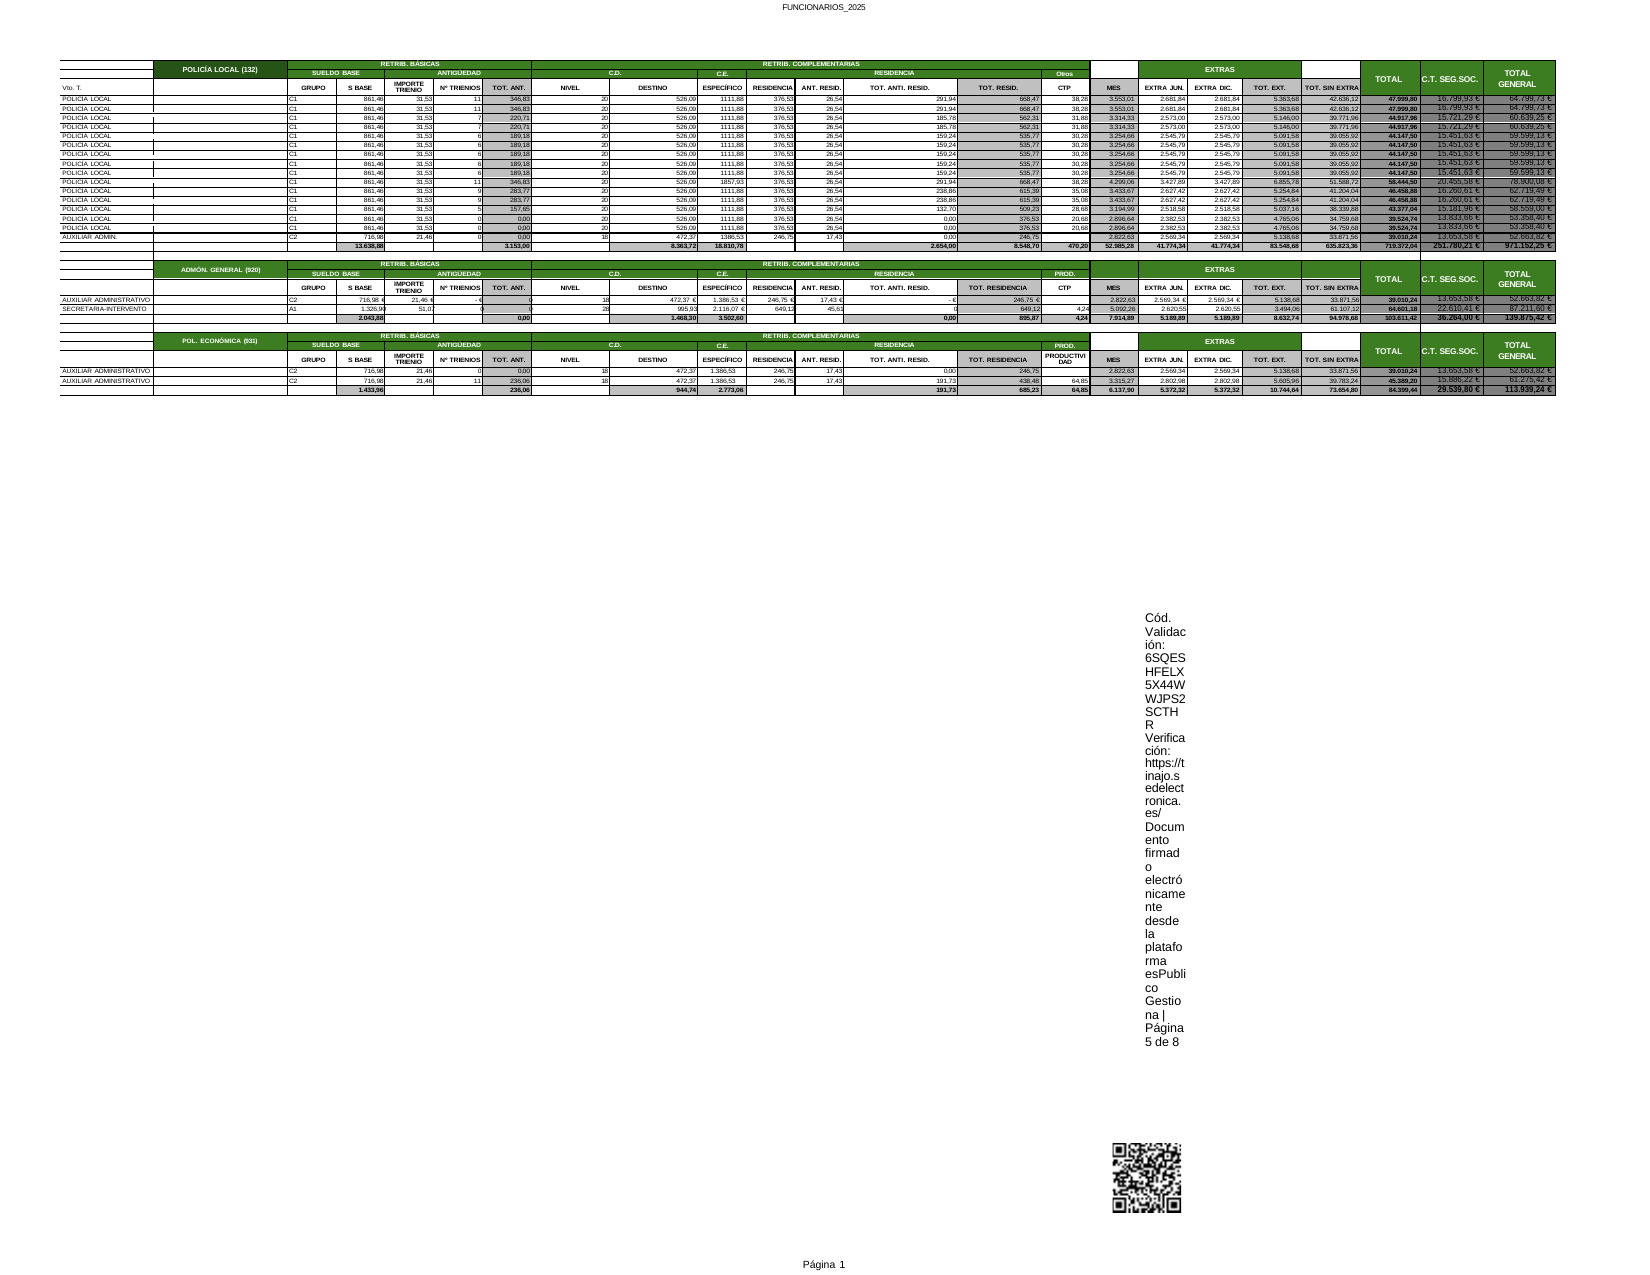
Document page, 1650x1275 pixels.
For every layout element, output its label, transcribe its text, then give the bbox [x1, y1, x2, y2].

table_cell 15.451,63 € [1421, 151, 1483, 159]
table_cell 159,24 [844, 133, 957, 141]
table_cell 5.189,89 [1188, 315, 1242, 323]
table_cell AUXILIAR ADMINISTRATIVO [60, 368, 153, 376]
table_cell 31,53 [385, 224, 433, 232]
table_cell 470,20 [1042, 243, 1089, 251]
table_cell 18 [532, 377, 609, 385]
table_cell 26,54 [796, 124, 843, 132]
table_cell 20.455,58 € [1421, 179, 1483, 187]
table_cell [434, 243, 482, 251]
table_cell EXTRAS [1139, 333, 1301, 350]
table_cell 2.620,55 [1139, 305, 1187, 313]
table_cell 861,46 [337, 105, 384, 113]
table_cell 376,53 [958, 215, 1041, 223]
table_cell 2.681,84 [1188, 105, 1242, 113]
table_cell RETRIB. BÁSICAS [288, 333, 531, 341]
table_cell 526,09 [610, 169, 697, 177]
table_cell 47.999,80 [1361, 96, 1420, 104]
table_cell EXTRA JUN. [1139, 79, 1187, 95]
table_cell 346,83 [483, 105, 531, 113]
table_cell [60, 280, 153, 295]
table_cell 7 [434, 124, 482, 132]
table_cell 30,28 [1042, 169, 1089, 177]
table_cell RESIDENCIA [747, 70, 1041, 78]
table_cell 38.339,88 [1302, 206, 1360, 214]
table_cell C.E. [698, 342, 746, 350]
table_cell 20 [532, 169, 609, 177]
table_cell 971.152,25 € [1484, 243, 1555, 251]
table_cell [154, 324, 1420, 332]
table_cell 376,53 [747, 114, 794, 122]
table_cell 220,71 [483, 114, 531, 122]
table_cell TOT. EXT. [1243, 280, 1301, 295]
table_cell 526,09 [610, 206, 697, 214]
table_cell 246,75 [958, 234, 1041, 242]
table_cell TOT. ANTI. RESID. [844, 351, 957, 367]
table_cell 944,74 [610, 386, 697, 395]
table_cell 84.399,44 [1361, 386, 1420, 395]
table_cell 2.896,64 [1091, 215, 1138, 223]
table_cell 861,46 [337, 96, 384, 104]
table_cell [1302, 261, 1360, 278]
table_cell 5.372,32 [1139, 386, 1187, 395]
table_cell [154, 105, 287, 113]
table_cell 2.573,00 [1139, 114, 1187, 122]
table_cell RETRIB. COMPLEMENTARIAS [532, 333, 1089, 341]
table_cell 64.799,73 € [1484, 105, 1555, 113]
table_cell 31,53 [385, 169, 433, 177]
table_cell SUELDO BASE [288, 70, 384, 78]
table_cell 2.545,79 [1188, 142, 1242, 150]
table_cell 189,18 [483, 151, 531, 159]
table_cell 16.260,61 € [1421, 197, 1483, 205]
table_cell 1111,88 [698, 160, 746, 168]
table_cell 6 [434, 160, 482, 168]
table_cell 535,77 [958, 151, 1041, 159]
table_cell TOT. ANTI. RESID. [844, 79, 957, 95]
table_cell C2 [288, 368, 336, 376]
table_cell [1042, 234, 1089, 242]
table_cell 438,48 [958, 377, 1041, 385]
table_cell 5.146,00 [1243, 124, 1301, 132]
table_cell DESTINO [610, 79, 697, 95]
table_cell 0,00 [844, 315, 957, 323]
table_cell 716,98 [337, 234, 384, 242]
table_cell 3.427,89 [1139, 179, 1187, 187]
table_header TOTAL [1361, 61, 1420, 95]
table_cell 22.610,41 € [1421, 305, 1483, 313]
table_cell 87.211,60 € [1484, 305, 1555, 313]
table_cell 15.721,29 € [1421, 124, 1483, 132]
table_cell 20,68 [1042, 215, 1089, 223]
table_cell 2.654,00 [844, 243, 957, 251]
table_cell 861,46 [337, 206, 384, 214]
table_cell 3.433,67 [1091, 197, 1138, 205]
table_cell 2.573,00 [1188, 124, 1242, 132]
table_cell 283,77 [483, 188, 531, 196]
table_header EXTRAS [1139, 61, 1301, 78]
table_cell 535,77 [958, 160, 1041, 168]
table_cell 535,77 [958, 142, 1041, 150]
table_cell 58.559,00 € [1484, 206, 1555, 214]
table_cell 39.055,92 [1302, 169, 1360, 177]
table_cell TOT. ANT. [483, 351, 531, 367]
table_cell 238,86 [844, 188, 957, 196]
table_cell [154, 188, 287, 196]
table_cell C1 [288, 133, 336, 141]
table_cell AUXILIAR ADMINISTRATIVO [60, 296, 153, 304]
table_cell 20 [532, 197, 609, 205]
table_cell 526,09 [610, 124, 697, 132]
table_cell C1 [288, 188, 336, 196]
table_cell 38,28 [1042, 96, 1089, 104]
table_cell 526,09 [610, 96, 697, 104]
table_cell 3.433,67 [1091, 188, 1138, 196]
table_cell 5.138,68 [1243, 234, 1301, 242]
table_cell 376,53 [747, 151, 794, 159]
table_cell EXTRA JUN. [1139, 280, 1187, 295]
table_cell 26,54 [796, 142, 843, 150]
table_cell 44.917,96 [1361, 124, 1420, 132]
table_cell 0 [483, 296, 531, 304]
table_cell 94.978,68 [1302, 315, 1360, 323]
table_cell 509,23 [958, 206, 1041, 214]
table_cell 39.055,92 [1302, 133, 1360, 141]
table_cell 526,09 [610, 142, 697, 150]
table_cell 1386,53 [698, 234, 746, 242]
table_cell 346,83 [483, 179, 531, 187]
table_cell 7.914,89 [1091, 315, 1138, 323]
table_cell [154, 133, 287, 141]
table_cell [532, 315, 609, 323]
table_cell 26,54 [796, 169, 843, 177]
table_cell S BASE [337, 351, 384, 367]
table_cell POLICÍA LOCAL [60, 197, 153, 205]
table_cell [1091, 261, 1138, 278]
table_cell 64,85 [1042, 377, 1089, 385]
table_cell ESPECÍFICO [698, 351, 746, 367]
table_cell C1 [288, 105, 336, 113]
table_cell Nº TRIENIOS [434, 79, 482, 95]
table_cell [1042, 296, 1089, 304]
table_cell - € [434, 296, 482, 304]
table_cell 42.636,12 [1302, 105, 1360, 113]
table_cell C.D. [532, 270, 697, 278]
table_cell 159,24 [844, 151, 957, 159]
table_cell 39.055,92 [1302, 142, 1360, 150]
table_cell AUXILIAR ADMINISTRATIVO [60, 377, 153, 385]
table_cell 0,00 [844, 234, 957, 242]
table_cell 39.771,96 [1302, 124, 1360, 132]
table_cell [532, 243, 609, 251]
table_cell [154, 305, 287, 313]
table_cell 2.382,53 [1139, 215, 1187, 223]
table_cell [60, 342, 153, 350]
table_cell 185,78 [844, 124, 957, 132]
table_cell 376,53 [747, 169, 794, 177]
table_cell 33.871,56 [1302, 368, 1360, 376]
table_cell 8.632,74 [1243, 315, 1301, 323]
table_cell 31,53 [385, 188, 433, 196]
table_cell 2.822,63 [1091, 296, 1138, 304]
table_cell 0 [434, 215, 482, 223]
table_cell 861,46 [337, 179, 384, 187]
table_cell C.E. [698, 70, 746, 78]
table_cell 2.627,42 [1139, 188, 1187, 196]
table_cell 41.204,04 [1302, 188, 1360, 196]
table_cell 9 [434, 197, 482, 205]
table_cell 668,47 [958, 179, 1041, 187]
table_cell 5.254,84 [1243, 188, 1301, 196]
table_cell TOT. SIN EXTRA [1302, 79, 1360, 95]
table_cell 185,78 [844, 114, 957, 122]
table_cell IMPORTE TRIENIO [385, 280, 433, 295]
table_cell 31,53 [385, 96, 433, 104]
table_cell POLICÍA LOCAL [60, 169, 153, 177]
table_cell RESIDENCIA [747, 280, 794, 295]
table_cell DESTINO [610, 351, 697, 367]
table_cell 39.055,92 [1302, 160, 1360, 168]
table_cell 3.254,66 [1091, 169, 1138, 177]
table_cell 861,46 [337, 169, 384, 177]
table_cell 526,09 [610, 224, 697, 232]
table_cell Vto. T. [60, 79, 153, 95]
table_cell RETRIB. BÁSICAS [288, 261, 531, 269]
table_cell PRODUCTIVI DAD [1042, 351, 1089, 367]
table_cell 0 [434, 224, 482, 232]
table_cell 51.588,72 [1302, 179, 1360, 187]
table_cell 246,75 [747, 377, 794, 385]
table_cell 4.765,06 [1243, 224, 1301, 232]
table_header POLICÍA LOCAL (132) [154, 61, 287, 78]
table_cell RETRIB. COMPLEMENTARIAS [532, 261, 1089, 269]
table_cell 8.548,70 [958, 243, 1041, 251]
table_cell 6 [434, 142, 482, 150]
table_cell [288, 243, 336, 251]
table_cell 5.189,89 [1139, 315, 1187, 323]
table_cell [154, 160, 287, 168]
table_cell 895,87 [958, 315, 1041, 323]
table_cell POLICÍA LOCAL [60, 215, 153, 223]
table_cell 41.204,04 [1302, 197, 1360, 205]
table_cell TOT. RESIDENCIA [958, 351, 1041, 367]
table_cell 31,53 [385, 114, 433, 122]
table_cell 15.886,22 € [1421, 377, 1483, 385]
table_cell 62.719,49 € [1484, 188, 1555, 196]
table_cell 53.358,40 € [1484, 224, 1555, 232]
table_cell 20 [532, 215, 609, 223]
table_cell 59.599,13 € [1484, 133, 1555, 141]
table_cell 46.458,88 [1361, 197, 1420, 205]
table_cell 562,31 [958, 114, 1041, 122]
table_cell POLICÍA LOCAL [60, 160, 153, 168]
table_cell 16.799,93 € [1421, 96, 1483, 104]
table_cell 59.599,13 € [1484, 160, 1555, 168]
table_cell C.T. SEG.SOC. [1421, 333, 1483, 367]
table_cell 861,46 [337, 114, 384, 122]
table_cell EXTRA DIC. [1188, 280, 1242, 295]
table_cell 103.611,42 [1361, 315, 1420, 323]
table_cell 615,39 [958, 197, 1041, 205]
table_cell [154, 179, 287, 187]
table_cell MES [1091, 280, 1138, 295]
table_cell 2.545,79 [1139, 151, 1187, 159]
table_cell 526,09 [610, 114, 697, 122]
table_cell 6 [434, 151, 482, 159]
table_cell 2.545,79 [1188, 160, 1242, 168]
table_cell 3.254,66 [1091, 133, 1138, 141]
table_cell PROD. [1042, 270, 1089, 278]
table_cell IMPORTE TRIENIO [385, 79, 433, 95]
table_cell 20 [532, 105, 609, 113]
table_cell 18.810,78 [698, 243, 746, 251]
table_cell [796, 243, 843, 251]
table_cell 2.116,07 € [698, 305, 746, 313]
table_cell [385, 315, 433, 323]
table_cell 44.147,50 [1361, 169, 1420, 177]
table_cell 20 [532, 179, 609, 187]
table_cell 157,65 [483, 206, 531, 214]
table_cell 0,00 [483, 234, 531, 242]
table_cell 2.681,84 [1188, 96, 1242, 104]
table_cell 46.458,88 [1361, 188, 1420, 196]
table_cell 1111,88 [698, 105, 746, 113]
table_cell ANT. RESID. [796, 351, 843, 367]
table_cell 26,54 [796, 224, 843, 232]
table_cell 3.314,33 [1091, 124, 1138, 132]
table_cell 18 [532, 234, 609, 242]
table_cell EXTRAS [1139, 261, 1301, 278]
table_cell 668,47 [958, 105, 1041, 113]
table_cell ANTIGÜEDAD [385, 70, 531, 78]
table_cell 5.091,58 [1243, 160, 1301, 168]
table_cell 159,24 [844, 142, 957, 150]
table_cell TOT. ANT. [483, 280, 531, 295]
table_cell 3.315,27 [1091, 377, 1138, 385]
table_cell TOT. EXT. [1243, 79, 1301, 95]
table_cell [154, 280, 287, 295]
table_cell 716,98 [337, 377, 384, 385]
table_cell 17,43 [796, 234, 843, 242]
table_cell 376,53 [747, 215, 794, 223]
table_cell 5.091,58 [1243, 142, 1301, 150]
table_cell 18 [532, 296, 609, 304]
table_cell 2.822,63 [1091, 368, 1138, 376]
table_cell 535,77 [958, 169, 1041, 177]
table_cell 31,53 [385, 142, 433, 150]
table_cell RESIDENCIA [747, 79, 794, 95]
table_cell 20 [532, 206, 609, 214]
table_cell 15.721,29 € [1421, 114, 1483, 122]
table_header [60, 61, 153, 69]
table_cell 5.138,68 [1243, 368, 1301, 376]
table_cell 52.663,82 € [1484, 368, 1555, 376]
table_cell 61.275,42 € [1484, 377, 1555, 385]
table_cell 2.569,34 € [1139, 296, 1187, 304]
table_cell 43.377,04 [1361, 206, 1420, 214]
table_cell 61.107,12 [1302, 305, 1360, 313]
table_cell 472,37 [610, 368, 697, 376]
table_cell 5.605,96 [1243, 377, 1301, 385]
table_cell 44.147,50 [1361, 151, 1420, 159]
table_cell 376,53 [747, 105, 794, 113]
table_cell 42.636,12 [1302, 96, 1360, 104]
table_cell EXTRA DIC. [1188, 79, 1242, 95]
table_cell GRUPO [288, 79, 336, 95]
table_cell 20 [532, 124, 609, 132]
table_cell ANT. RESID. [796, 79, 843, 95]
table_cell 33.871,56 [1302, 234, 1360, 242]
table_cell SECRETARIA-INTERVENTO [60, 305, 153, 313]
table_cell TOT. SIN EXTRA [1302, 280, 1360, 295]
table_header [1091, 61, 1138, 78]
table_cell C1 [288, 124, 336, 132]
table_cell [154, 142, 287, 150]
table_cell [1091, 333, 1138, 350]
table_header TOTAL GENERAL [1484, 61, 1555, 95]
table_cell 1.386,53 [698, 377, 746, 385]
table_cell [60, 270, 153, 278]
table_cell 1111,88 [698, 114, 746, 122]
table_cell [1042, 368, 1089, 376]
table_cell 2.620,55 [1188, 305, 1242, 313]
table_cell 376,53 [747, 179, 794, 187]
table_cell 861,46 [337, 197, 384, 205]
table_cell 635.823,36 [1302, 243, 1360, 251]
table_cell 376,53 [747, 142, 794, 150]
table_cell 716,98 € [337, 296, 384, 304]
table_cell C.T. SEG.SOC. [1421, 261, 1483, 295]
table_cell 8.363,72 [610, 243, 697, 251]
table_cell [385, 386, 433, 395]
table_cell [154, 296, 287, 304]
table_cell POLICÍA LOCAL [60, 151, 153, 159]
table_cell 291,94 [844, 105, 957, 113]
table_cell 236,06 [483, 377, 531, 385]
table_cell [434, 386, 482, 395]
table_cell 472,37 [610, 377, 697, 385]
table_cell 35,08 [1042, 188, 1089, 196]
table_cell 246,75 [747, 234, 794, 242]
table_cell SUELDO BASE [288, 270, 384, 278]
table_cell 21,46 [385, 377, 433, 385]
table_cell 1111,88 [698, 224, 746, 232]
table_cell 26,54 [796, 151, 843, 159]
table_cell 861,46 [337, 151, 384, 159]
table_cell 20 [532, 96, 609, 104]
table_cell 5.254,84 [1243, 197, 1301, 205]
table_cell [60, 261, 153, 269]
table_cell C1 [288, 224, 336, 232]
table_cell 0 [844, 305, 957, 313]
table_cell A1 [288, 305, 336, 313]
table_cell 2.518,58 [1139, 206, 1187, 214]
table_cell 3.153,00 [483, 243, 531, 251]
table_cell C1 [288, 169, 336, 177]
table_cell 526,09 [610, 160, 697, 168]
table_cell ANTIGÜEDAD [385, 342, 531, 350]
table_cell 472,37 € [610, 296, 697, 304]
table_cell 39.010,24 [1361, 296, 1420, 304]
table_cell 20 [532, 151, 609, 159]
table_cell [60, 243, 153, 251]
table_cell 2.545,79 [1139, 160, 1187, 168]
table_cell 2.382,53 [1139, 224, 1187, 232]
table_cell TOT. RESIDENCIA [958, 280, 1041, 295]
table_cell 2.802,98 [1139, 377, 1187, 385]
table_cell POLICÍA LOCAL [60, 206, 153, 214]
table_cell 668,47 [958, 96, 1041, 104]
table_cell 649,12 [958, 305, 1041, 313]
table_cell 17,43 € [796, 296, 843, 304]
table_cell 64,85 [1042, 386, 1089, 395]
text Cód. Validación: 6SQESHFELX5X44WWJPS2SCTHR [1145, 612, 1186, 733]
table_cell 1111,88 [698, 188, 746, 196]
table_cell 5.138,68 [1243, 296, 1301, 304]
table_cell 59.599,13 € [1484, 169, 1555, 177]
table_cell AUXILIAR ADMIN. [60, 234, 153, 242]
table_cell 3.194,99 [1091, 206, 1138, 214]
table_cell POLICÍA LOCAL [60, 142, 153, 150]
table_cell 2.382,53 [1188, 224, 1242, 232]
table_cell 236,06 [483, 386, 531, 395]
table_cell 11 [434, 105, 482, 113]
table_cell 38,28 [1042, 105, 1089, 113]
table_cell 189,18 [483, 169, 531, 177]
table_cell 2.573,00 [1188, 114, 1242, 122]
table_cell 3.254,66 [1091, 142, 1138, 150]
table_cell 1.386,53 € [698, 296, 746, 304]
table_cell 31,53 [385, 105, 433, 113]
table_cell 376,53 [958, 224, 1041, 232]
table_cell 246,75 € [958, 296, 1041, 304]
table_cell 26,54 [796, 197, 843, 205]
table_cell 1111,88 [698, 133, 746, 141]
table_cell 3.553,01 [1091, 105, 1138, 113]
table_cell [60, 324, 153, 332]
table_cell 13.653,58 € [1421, 234, 1483, 242]
table_cell 20 [532, 133, 609, 141]
table_cell 31,53 [385, 197, 433, 205]
table_cell C1 [288, 151, 336, 159]
table_cell 5 [434, 206, 482, 214]
table_cell TOT. ANTI. RESID. [844, 280, 957, 295]
table_cell 526,09 [610, 179, 697, 187]
table_cell 2.545,79 [1139, 142, 1187, 150]
table_cell 861,46 [337, 215, 384, 223]
table_cell 132,70 [844, 206, 957, 214]
table_cell C2 [288, 377, 336, 385]
table_cell 719.372,04 [1361, 243, 1420, 251]
table_cell 526,09 [610, 197, 697, 205]
table_cell TOT. RESID. [958, 79, 1041, 95]
table_cell 562,31 [958, 124, 1041, 132]
table_cell 2.627,42 [1188, 197, 1242, 205]
table_cell 1.433,96 [337, 386, 384, 395]
table_cell 36.264,00 € [1421, 315, 1483, 323]
table_cell 21,46 € [385, 296, 433, 304]
table_cell 30,28 [1042, 142, 1089, 150]
table_cell [154, 252, 1420, 260]
table_cell 159,24 [844, 169, 957, 177]
table_cell 0,00 [844, 368, 957, 376]
table_cell 2.518,58 [1188, 206, 1242, 214]
table_cell 3.553,01 [1091, 96, 1138, 104]
text [1143, 610, 1186, 1133]
table_cell 139.875,42 € [1484, 315, 1555, 323]
table_cell [796, 386, 843, 395]
table_cell [747, 386, 794, 395]
table_cell 13.833,66 € [1421, 215, 1483, 223]
table_cell 995,93 [610, 305, 697, 313]
table_cell [154, 96, 287, 104]
table_cell 1111,88 [698, 124, 746, 132]
table_cell NIVEL [532, 351, 609, 367]
table_cell 5.146,00 [1243, 114, 1301, 122]
table_cell 4.765,06 [1243, 215, 1301, 223]
table_cell RESIDENCIA [747, 342, 1041, 350]
table_cell 15.451,63 € [1421, 160, 1483, 168]
table_cell - € [844, 296, 957, 304]
table_cell 15.451,63 € [1421, 169, 1483, 177]
table_cell 5.363,68 [1243, 105, 1301, 113]
table_cell 376,53 [747, 133, 794, 141]
table_cell [796, 315, 843, 323]
table_cell RESIDENCIA [747, 351, 794, 367]
table_cell IMPORTE TRIENIO [385, 351, 433, 367]
table_cell 17,43 [796, 377, 843, 385]
table_cell 376,53 [747, 96, 794, 104]
table_cell 0,00 [844, 224, 957, 232]
table_cell 4.299,06 [1091, 179, 1138, 187]
table_cell C.D. [532, 342, 697, 350]
table_cell POLICÍA LOCAL [60, 124, 153, 132]
table_cell MES [1091, 79, 1138, 95]
table_cell [154, 215, 287, 223]
table_cell 0 [483, 305, 531, 313]
table_cell 20 [532, 160, 609, 168]
text FUNCIONARIOS_2025 [698, 2, 949, 12]
table_cell [154, 315, 287, 323]
table_cell 1.326,90 [337, 305, 384, 313]
table_cell 15.181,96 € [1421, 206, 1483, 214]
table_cell POLICÍA LOCAL [60, 179, 153, 187]
table_cell 246,75 € [747, 296, 794, 304]
table_cell 191,73 [844, 386, 957, 395]
table_cell 58.444,50 [1361, 179, 1420, 187]
table_cell 526,09 [610, 151, 697, 159]
table_cell CTP [1042, 280, 1089, 295]
table_cell 2.545,79 [1139, 133, 1187, 141]
table_cell [154, 351, 287, 367]
table_cell 35,08 [1042, 197, 1089, 205]
table_cell ANTIGÜEDAD [385, 270, 531, 278]
table_cell 73.654,80 [1302, 386, 1360, 395]
table_cell MES [1091, 351, 1138, 367]
table_cell 30,28 [1042, 151, 1089, 159]
table_cell C1 [288, 197, 336, 205]
table_cell 20 [532, 142, 609, 150]
table_cell 52.663,82 € [1484, 296, 1555, 304]
table_cell 11 [434, 96, 482, 104]
table_cell 59.599,13 € [1484, 151, 1555, 159]
table_cell ADMÓN. GENERAL (920) [154, 261, 287, 278]
table_cell 0,00 [483, 215, 531, 223]
table_cell 41.774,34 [1188, 243, 1242, 251]
table_cell [747, 315, 794, 323]
table_cell 39.055,92 [1302, 151, 1360, 159]
table_cell [154, 151, 287, 159]
table_cell 26,54 [796, 206, 843, 214]
table_cell [1421, 324, 1556, 332]
table_cell [154, 243, 287, 251]
table_cell Otros [1042, 70, 1089, 78]
table_cell 44.147,50 [1361, 142, 1420, 150]
table_cell 526,09 [610, 188, 697, 196]
table_cell 0,00 [483, 315, 531, 323]
table_cell 26,54 [796, 179, 843, 187]
table_cell [154, 79, 287, 95]
table_cell 238,86 [844, 197, 957, 205]
table_cell 2.681,84 [1139, 105, 1187, 113]
table_cell [154, 386, 287, 395]
table_cell ESPECÍFICO [698, 79, 746, 95]
table_cell 376,53 [747, 224, 794, 232]
table_cell 5.092,26 [1091, 305, 1138, 313]
table_cell 64.799,73 € [1484, 96, 1555, 104]
table_cell 189,18 [483, 142, 531, 150]
table_cell 2.573,00 [1139, 124, 1187, 132]
table_cell 20 [532, 224, 609, 232]
table_cell POLICÍA LOCAL [60, 96, 153, 104]
table_cell 5.091,58 [1243, 169, 1301, 177]
table_cell 861,46 [337, 224, 384, 232]
table_cell 31,53 [385, 206, 433, 214]
table_cell 44.147,50 [1361, 160, 1420, 168]
table_cell 2.545,79 [1188, 133, 1242, 141]
table_cell 31,53 [385, 160, 433, 168]
table_cell 11 [434, 377, 482, 385]
table_cell 246,75 [747, 368, 794, 376]
table_cell 5.037,16 [1243, 206, 1301, 214]
table_cell 26,54 [796, 114, 843, 122]
table_cell C1 [288, 179, 336, 187]
table_cell 283,77 [483, 197, 531, 205]
table_cell 1111,88 [698, 142, 746, 150]
table_cell 346,83 [483, 96, 531, 104]
table_cell 2.569,34 [1139, 368, 1187, 376]
table_cell 526,09 [610, 105, 697, 113]
table_cell 31,88 [1042, 114, 1089, 122]
table_cell 861,46 [337, 124, 384, 132]
table_cell 861,46 [337, 188, 384, 196]
table_cell 52.663,82 € [1484, 234, 1555, 242]
table_cell C1 [288, 114, 336, 122]
table_cell 5.091,58 [1243, 151, 1301, 159]
text Documento firmado electrónicamente desde la plataforma esPublico Gestiona | Página 5 de 8 [1145, 820, 1186, 1049]
table_cell TOTAL [1361, 333, 1420, 367]
table_cell 15.451,63 € [1421, 133, 1483, 141]
table_cell 28 [532, 305, 609, 313]
table_cell 6 [434, 133, 482, 141]
table_cell POLICÍA LOCAL [60, 114, 153, 122]
table_cell CTP [1042, 79, 1089, 95]
table_cell 2.822,63 [1091, 234, 1138, 242]
table_cell [154, 169, 287, 177]
table_cell SUELDO BASE [288, 342, 384, 350]
table_cell RESIDENCIA [747, 270, 1041, 278]
table_cell [434, 315, 482, 323]
table_cell 13.833,66 € [1421, 224, 1483, 232]
table_cell TOTAL GENERAL [1484, 261, 1555, 295]
table_cell 861,46 [337, 133, 384, 141]
table_cell 526,09 [610, 133, 697, 141]
table_cell C2 [288, 234, 336, 242]
table_cell [288, 315, 336, 323]
table_cell 64.601,18 [1361, 305, 1420, 313]
table_cell TOTAL [1361, 261, 1420, 295]
table_cell [154, 377, 287, 385]
table_cell 6.855,78 [1243, 179, 1301, 187]
table_cell 615,39 [958, 188, 1041, 196]
table_cell 5.091,58 [1243, 133, 1301, 141]
table_cell 2.627,42 [1188, 188, 1242, 196]
table_cell [154, 368, 287, 376]
table_cell [1421, 252, 1556, 260]
table_cell Nº TRIENIOS [434, 280, 482, 295]
table_cell 0 [434, 305, 482, 313]
table_cell 21,46 [385, 368, 433, 376]
table_cell 2.802,98 [1188, 377, 1242, 385]
table_cell 251.780,21 € [1421, 243, 1483, 251]
table_cell ESPECÍFICO [698, 280, 746, 295]
table_cell 0,00 [844, 215, 957, 223]
table_cell 13.653,58 € [1421, 296, 1483, 304]
table_cell [60, 351, 153, 367]
table_cell 1857,93 [698, 179, 746, 187]
table_cell 39.010,24 [1361, 368, 1420, 376]
table_cell 113.939,24 € [1484, 386, 1555, 395]
table_cell 26,54 [796, 96, 843, 104]
table_cell 376,53 [747, 188, 794, 196]
table_cell 191,73 [844, 377, 957, 385]
table_cell Nº TRIENIOS [434, 351, 482, 367]
table_cell DESTINO [610, 280, 697, 295]
table_cell TOT. ANT. [483, 79, 531, 95]
table_cell 26,54 [796, 133, 843, 141]
table_cell 6 [434, 169, 482, 177]
table_cell 31,53 [385, 179, 433, 187]
table_cell 3.502,60 [698, 315, 746, 323]
table_cell 3.427,89 [1188, 179, 1242, 187]
table_cell C1 [288, 96, 336, 104]
table_cell C.D. [532, 70, 697, 78]
table_cell C1 [288, 206, 336, 214]
table_cell 15.451,63 € [1421, 142, 1483, 150]
table_cell 28,68 [1042, 206, 1089, 214]
table_cell 53.358,40 € [1484, 215, 1555, 223]
table_cell GRUPO [288, 351, 336, 367]
table_cell [154, 124, 287, 132]
table_cell [60, 252, 153, 260]
table_cell 9 [434, 188, 482, 196]
table_cell 52.985,28 [1091, 243, 1138, 251]
table_cell 45.389,20 [1361, 377, 1420, 385]
table_cell [60, 386, 153, 395]
table_cell 2.896,64 [1091, 224, 1138, 232]
table_header [1302, 61, 1360, 78]
table_cell 39.524,74 [1361, 215, 1420, 223]
table_cell 716,98 [337, 368, 384, 376]
table_cell [532, 386, 609, 395]
table_cell 685,23 [958, 386, 1041, 395]
table_cell [154, 197, 287, 205]
table_cell 31,53 [385, 133, 433, 141]
table_cell 39.524,74 [1361, 224, 1420, 232]
table_header C.T. SEG.SOC. [1421, 61, 1483, 95]
table_cell TOT. EXT. [1243, 351, 1301, 367]
table_cell 0 [434, 234, 482, 242]
table_cell GRUPO [288, 280, 336, 295]
table_cell 2.382,53 [1188, 215, 1242, 223]
table_cell 26,54 [796, 215, 843, 223]
table_cell 1.386,53 [698, 368, 746, 376]
table_cell [1302, 333, 1360, 350]
table_cell 246,75 [958, 368, 1041, 376]
table_cell 20 [532, 114, 609, 122]
table_cell [154, 114, 287, 122]
table_cell 2.545,79 [1188, 151, 1242, 159]
table_cell NIVEL [532, 280, 609, 295]
table_cell 3.254,66 [1091, 151, 1138, 159]
table_cell 39.783,24 [1302, 377, 1360, 385]
table_cell 78.900,08 € [1484, 179, 1555, 187]
table_cell [60, 315, 153, 323]
table_cell 1111,88 [698, 206, 746, 214]
table_cell 26,54 [796, 160, 843, 168]
table_cell TOT. SIN EXTRA [1302, 351, 1360, 367]
table_cell [385, 243, 433, 251]
table_cell 6.137,90 [1091, 386, 1138, 395]
table_cell 60.639,25 € [1484, 114, 1555, 122]
table_cell C1 [288, 160, 336, 168]
table_cell 39.010,24 [1361, 234, 1420, 242]
table_cell 39.771,96 [1302, 114, 1360, 122]
table_cell 51,07 [385, 305, 433, 313]
table_cell 1111,88 [698, 197, 746, 205]
table_cell 31,53 [385, 124, 433, 132]
table_cell 376,53 [747, 124, 794, 132]
table_cell 18 [532, 368, 609, 376]
table_cell 0 [434, 368, 482, 376]
table_cell 13.653,58 € [1421, 368, 1483, 376]
table_cell 189,18 [483, 160, 531, 168]
table_cell [60, 70, 153, 78]
table_cell 2.569,34 [1139, 234, 1187, 242]
table_cell 861,46 [337, 160, 384, 168]
table_cell 1111,88 [698, 215, 746, 223]
table_cell 60.639,25 € [1484, 124, 1555, 132]
table_cell 10.744,64 [1243, 386, 1301, 395]
table_cell POLICÍA LOCAL [60, 188, 153, 196]
table_cell 83.548,68 [1243, 243, 1301, 251]
table_cell 3.494,06 [1243, 305, 1301, 313]
table_cell EXTRA DIC. [1188, 351, 1242, 367]
table_cell 34.759,68 [1302, 224, 1360, 232]
table_cell 376,53 [747, 160, 794, 168]
table_cell 291,94 [844, 179, 957, 187]
table_cell 3.254,66 [1091, 160, 1138, 168]
table_cell S BASE [337, 79, 384, 95]
table_cell POL. ECONÓMICA (931) [154, 333, 287, 350]
table_cell TOTAL GENERAL [1484, 333, 1555, 367]
table_cell 535,77 [958, 133, 1041, 141]
table_cell [747, 243, 794, 251]
table_cell 41.774,34 [1139, 243, 1187, 251]
table_cell [154, 206, 287, 214]
table_cell C1 [288, 142, 336, 150]
table_cell 62.719,49 € [1484, 197, 1555, 205]
table_cell [60, 333, 153, 341]
table_cell 220,71 [483, 124, 531, 132]
table_cell 2.043,88 [337, 315, 384, 323]
table_cell 59.599,13 € [1484, 142, 1555, 150]
table_cell POLICÍA LOCAL [60, 224, 153, 232]
table_cell 526,09 [610, 215, 697, 223]
table_cell 649,12 [747, 305, 794, 313]
table_cell 189,18 [483, 133, 531, 141]
table_cell 159,24 [844, 160, 957, 168]
table_cell [288, 386, 336, 395]
table_cell 31,53 [385, 151, 433, 159]
table_cell 34.759,68 [1302, 215, 1360, 223]
table_cell 0,00 [483, 368, 531, 376]
table_cell 16.260,61 € [1421, 188, 1483, 196]
table_cell 376,53 [747, 206, 794, 214]
table_cell 16.799,93 € [1421, 105, 1483, 113]
table_cell 7 [434, 114, 482, 122]
table_cell 1.468,30 [610, 315, 697, 323]
table_cell 20 [532, 188, 609, 196]
table_cell [154, 224, 287, 232]
table_cell [154, 234, 287, 242]
table_cell 4,24 [1042, 315, 1089, 323]
table_cell 0,00 [483, 224, 531, 232]
table_cell POLICÍA LOCAL [60, 105, 153, 113]
table_cell 45,61 [796, 305, 843, 313]
table_cell 20,68 [1042, 224, 1089, 232]
table_cell S BASE [337, 280, 384, 295]
table_cell 44.147,50 [1361, 133, 1420, 141]
table_cell 31,88 [1042, 124, 1089, 132]
table_cell 376,53 [747, 197, 794, 205]
table_cell POLICÍA LOCAL [60, 133, 153, 141]
table_cell PROD. [1042, 342, 1089, 350]
table_cell 31,53 [385, 215, 433, 223]
table_cell 1111,88 [698, 169, 746, 177]
table_cell NIVEL [532, 79, 609, 95]
table_cell C1 [288, 215, 336, 223]
table_cell 2.545,79 [1188, 169, 1242, 177]
table_cell 26,54 [796, 105, 843, 113]
table_cell 3.314,33 [1091, 114, 1138, 122]
table_cell 472,37 [610, 234, 697, 242]
table_cell 21,46 [385, 234, 433, 242]
table_cell 1111,88 [698, 96, 746, 104]
table_cell 44.917,96 [1361, 114, 1420, 122]
table_cell 861,46 [337, 142, 384, 150]
table_cell 26,54 [796, 188, 843, 196]
table_cell 29.539,80 € [1421, 386, 1483, 395]
table_cell 30,28 [1042, 133, 1089, 141]
table_cell C.E. [698, 270, 746, 278]
table_header RETRIB. COMPLEMENTARIAS [532, 61, 1089, 69]
table_cell 2.569,34 € [1188, 296, 1242, 304]
table_cell 2.627,42 [1139, 197, 1187, 205]
table_cell 4,24 [1042, 305, 1089, 313]
table_cell 5.372,32 [1188, 386, 1242, 395]
table_cell 2.773,06 [698, 386, 746, 395]
table_cell EXTRA JUN. [1139, 351, 1187, 367]
table_cell 38,28 [1042, 179, 1089, 187]
table_cell 291,94 [844, 96, 957, 104]
table_cell 2.569,34 [1188, 234, 1242, 242]
table_cell 33.871,56 [1302, 296, 1360, 304]
text Verificación: https://tinajo.sedelectronica.es/ [1145, 733, 1186, 820]
table_cell C2 [288, 296, 336, 304]
table_cell 2.681,84 [1139, 96, 1187, 104]
table_cell ANT. RESID. [796, 280, 843, 295]
table_cell 17,43 [796, 368, 843, 376]
table_cell 5.363,68 [1243, 96, 1301, 104]
table_cell 2.569,34 [1188, 368, 1242, 376]
table_cell 47.999,80 [1361, 105, 1420, 113]
table_cell 2.545,79 [1139, 169, 1187, 177]
table_cell 13.638,88 [337, 243, 384, 251]
table_header RETRIB. BÁSICAS [288, 61, 531, 69]
table_cell 11 [434, 179, 482, 187]
table_cell 30,28 [1042, 160, 1089, 168]
table_cell 1111,88 [698, 151, 746, 159]
